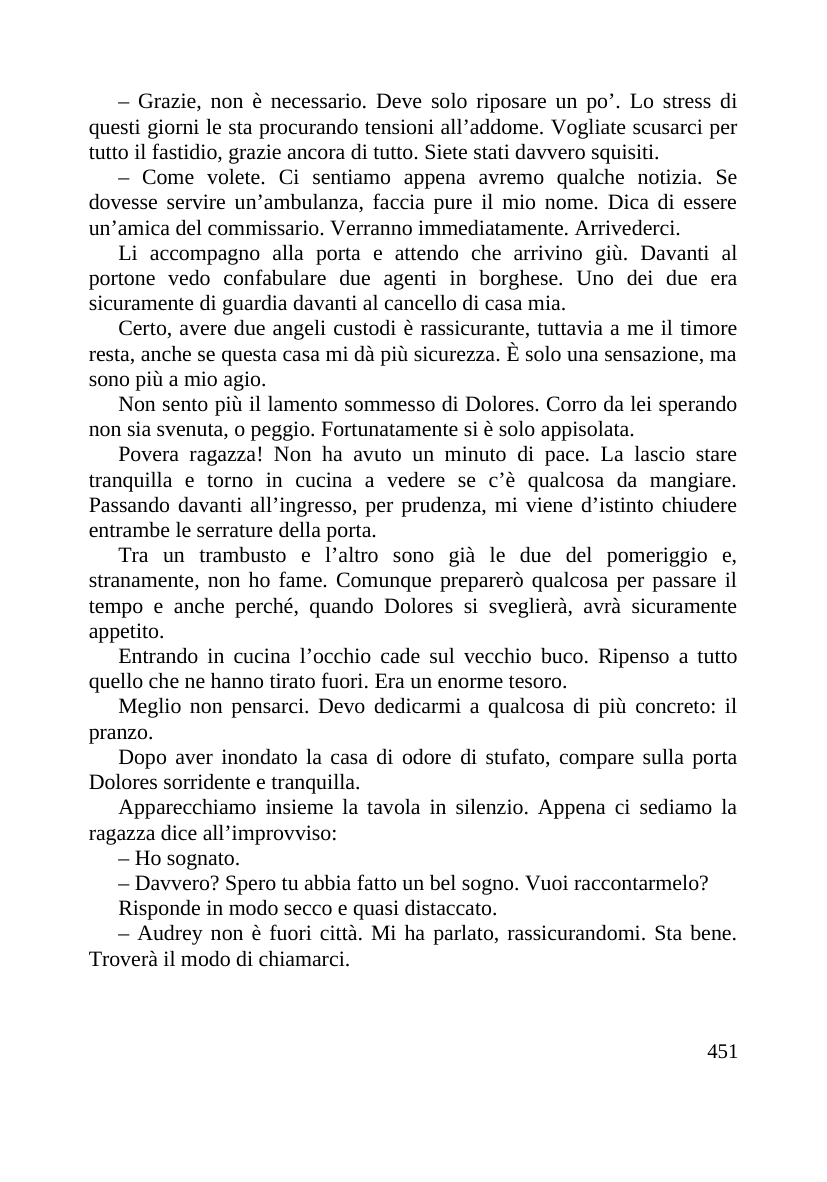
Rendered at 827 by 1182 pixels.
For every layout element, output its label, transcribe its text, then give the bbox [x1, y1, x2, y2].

text – Davvero? Spero tu abbia fatto un bel sogno. Vuoi raccontarmelo? [88, 870, 738, 895]
text Risponde in modo secco e quasi distaccato. [88, 895, 738, 920]
text – Audrey non è fuori città. Mi ha parlato, rassicurandomi. Sta bene. Troverà il modo di chiamarci. [88, 920, 738, 971]
text Certo, avere due angeli custodi è rassicurante, tuttavia a me il timore resta, anche se questa casa mi dà più sicurezza. È solo una sensazione, ma sono più a mio agio. [88, 315, 738, 391]
text Meglio non pensarci. Devo dedicarmi a qualcosa di più concreto: il pranzo. [88, 693, 738, 744]
text Povera ragazza! Non ha avuto un minuto di pace. La lascio stare tranquilla e torno in cucina a vedere se c’è qualcosa da mangiare. Passando davanti all’ingresso, per prudenza, mi viene d’istinto chiudere entrambe le serrature della porta. [88, 441, 738, 542]
text Non sento più il lamento sommesso di Dolores. Corro da lei sperando non sia svenuta, o peggio. Fortunatamente si è solo appisolata. [88, 391, 738, 441]
text Tra un trambusto e l’altro sono già le due del pomeriggio e, stranamente, non ho fame. Comunque preparerò qualcosa per passare il tempo e anche perché, quando Dolores si sveglierà, avrà sicuramente appetito. [88, 542, 738, 643]
text Dopo aver inondato la casa di odore di stufato, compare sulla porta Dolores sorridente e tranquilla. [88, 744, 738, 794]
text Apparecchiamo insieme la tavola in silenzio. Appena ci sediamo la ragazza dice all’improvviso: [88, 794, 738, 845]
text Li accompagno alla porta e attendo che arrivino giù. Davanti al portone vedo confabulare due agenti in borghese. Uno dei due era sicuramente di guardia davanti al cancello di casa mia. [88, 240, 738, 315]
text – Ho sognato. [88, 845, 738, 870]
text Entrando in cucina l’occhio cade sul vecchio buco. Ripenso a tutto quello che ne hanno tirato fuori. Era un enorme tesoro. [88, 643, 738, 693]
text – Grazie, non è necessario. Deve solo riposare un po’. Lo stress di questi giorni le sta procurando tensioni all’addome. Vogliate scusarci per tutto il fastidio, grazie ancora di tutto. Siete stati davvero squisiti. [88, 88, 738, 164]
text – Come volete. Ci sentiamo appena avremo qualche notizia. Se dovesse servire un’ambulanza, faccia pure il mio nome. Dica di essere un’amica del commissario. Verranno immediatamente. Arrivederci. [88, 164, 738, 240]
